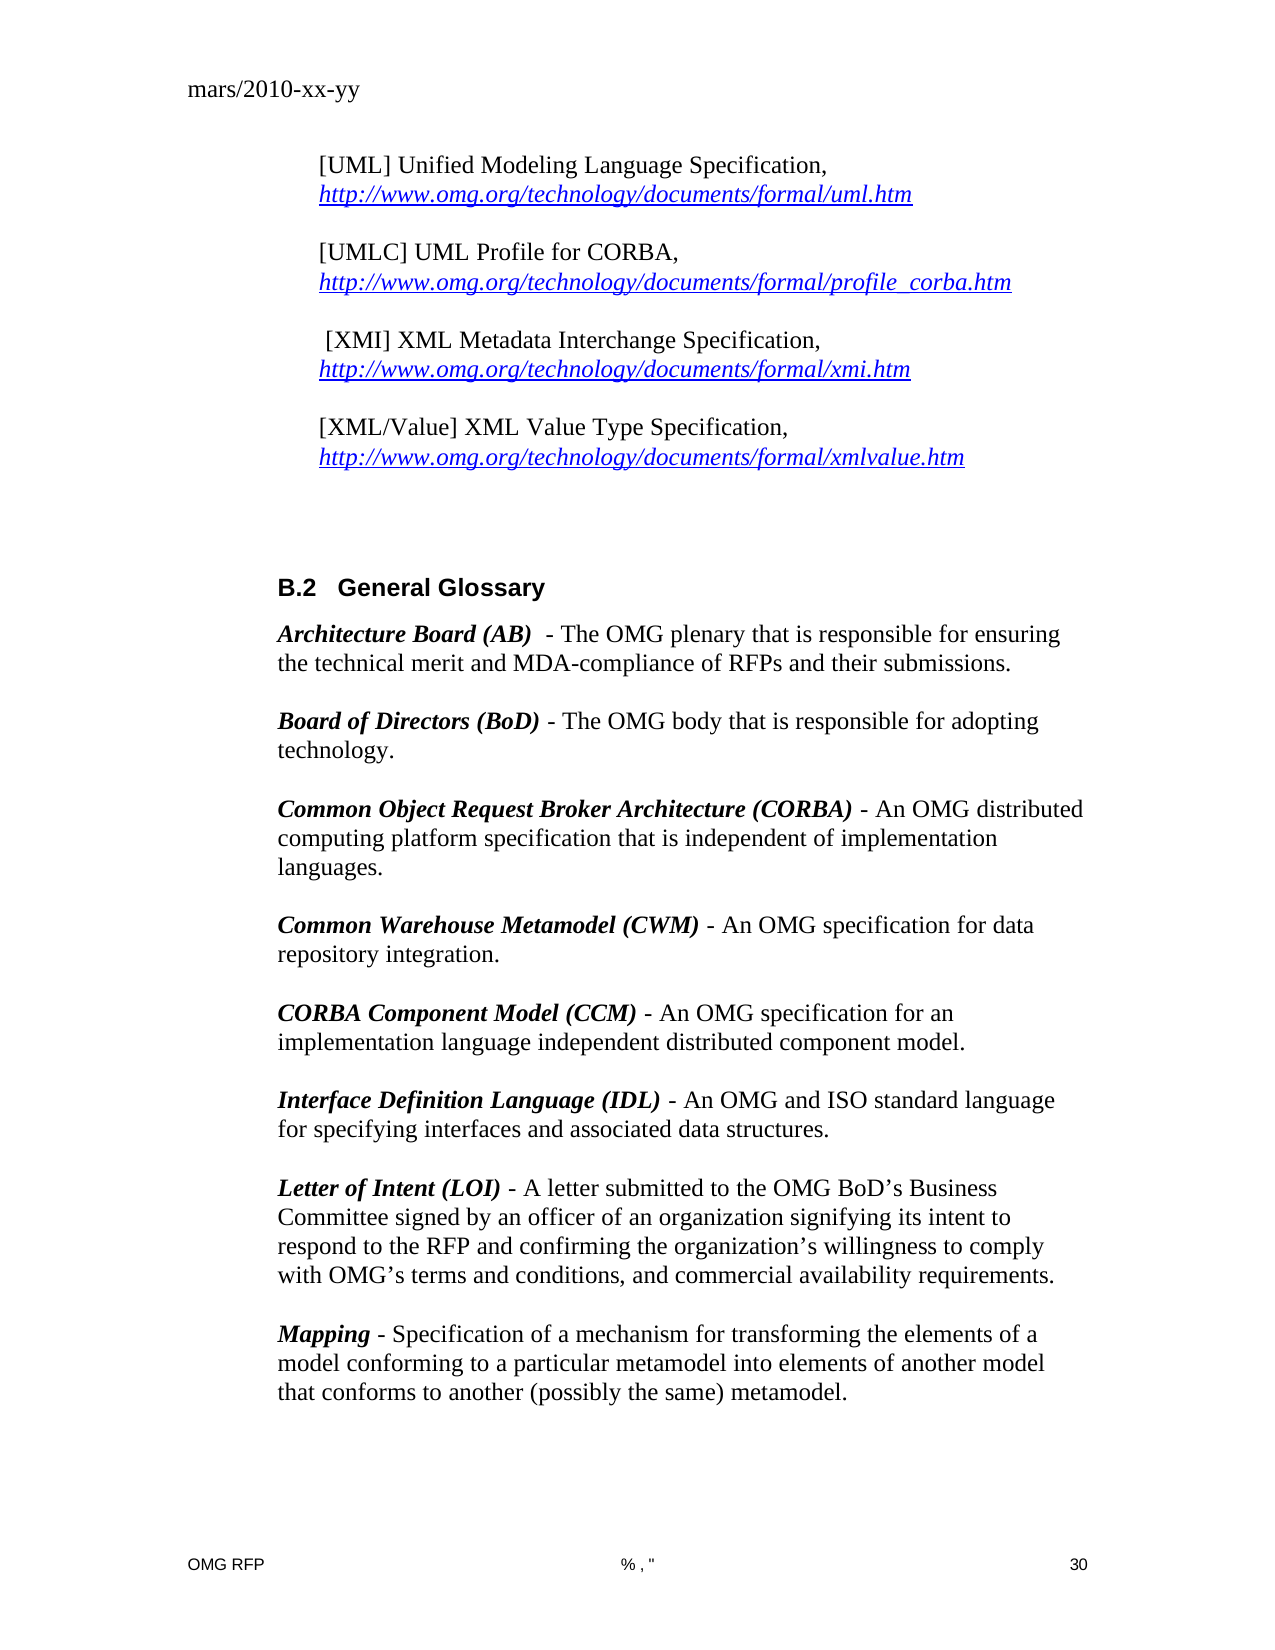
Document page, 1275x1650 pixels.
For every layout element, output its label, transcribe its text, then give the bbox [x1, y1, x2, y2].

subtitle B.2 General Glossary [187, 573, 1087, 602]
text [XML/Value] XML Value Type Specification, http://www.omg.org/technology/documents/formal/xmlvalue.htm [319, 412, 1087, 471]
text Board of Directors (BoD) - The OMG body that is responsible for adopting technology. [277, 706, 1087, 764]
text Architecture Board (AB) - The OMG plenary that is responsible for ensuring the technical merit and MDA-compliance of RFPs and their submissions. [277, 619, 1087, 677]
text CORBA Component Model (CCM) - An OMG specification for an implementation language independent distributed component model. [277, 998, 1087, 1056]
text Letter of Intent (LOI) - A letter submitted to the OMG BoD’s Business Committee signed by an officer of an organization signifying its intent to respond to the RFP and confirming the organization’s willingness to comply with OMG’s terms and conditions, and commercial availability requirements. [277, 1173, 1087, 1289]
text [XMI] XML Metadata Interchange Specification, http://www.omg.org/technology/documents/formal/xmi.htm [319, 325, 1087, 383]
text [UMLC] UML Profile for CORBA, http://www.omg.org/technology/documents/formal/profile_corba.htm [319, 237, 1087, 296]
text Interface Definition Language (IDL) - An OMG and ISO standard language for specifying interfaces and associated data structures. [277, 1085, 1087, 1144]
text Common Object Request Broker Architecture (CORBA) - An OMG distributed computing platform specification that is independent of implementation languages. [277, 794, 1087, 881]
text [UML] Unified Modeling Language Specification, http://www.omg.org/technology/documents/formal/uml.htm [319, 150, 1087, 208]
text Common Warehouse Metamodel (CWM) - An OMG specification for data repository integration. [277, 910, 1087, 969]
text Mapping - Specification of a mechanism for transforming the elements of a model conforming to a particular metamodel into elements of another model that conforms to another (possibly the same) metamodel. [277, 1319, 1087, 1406]
